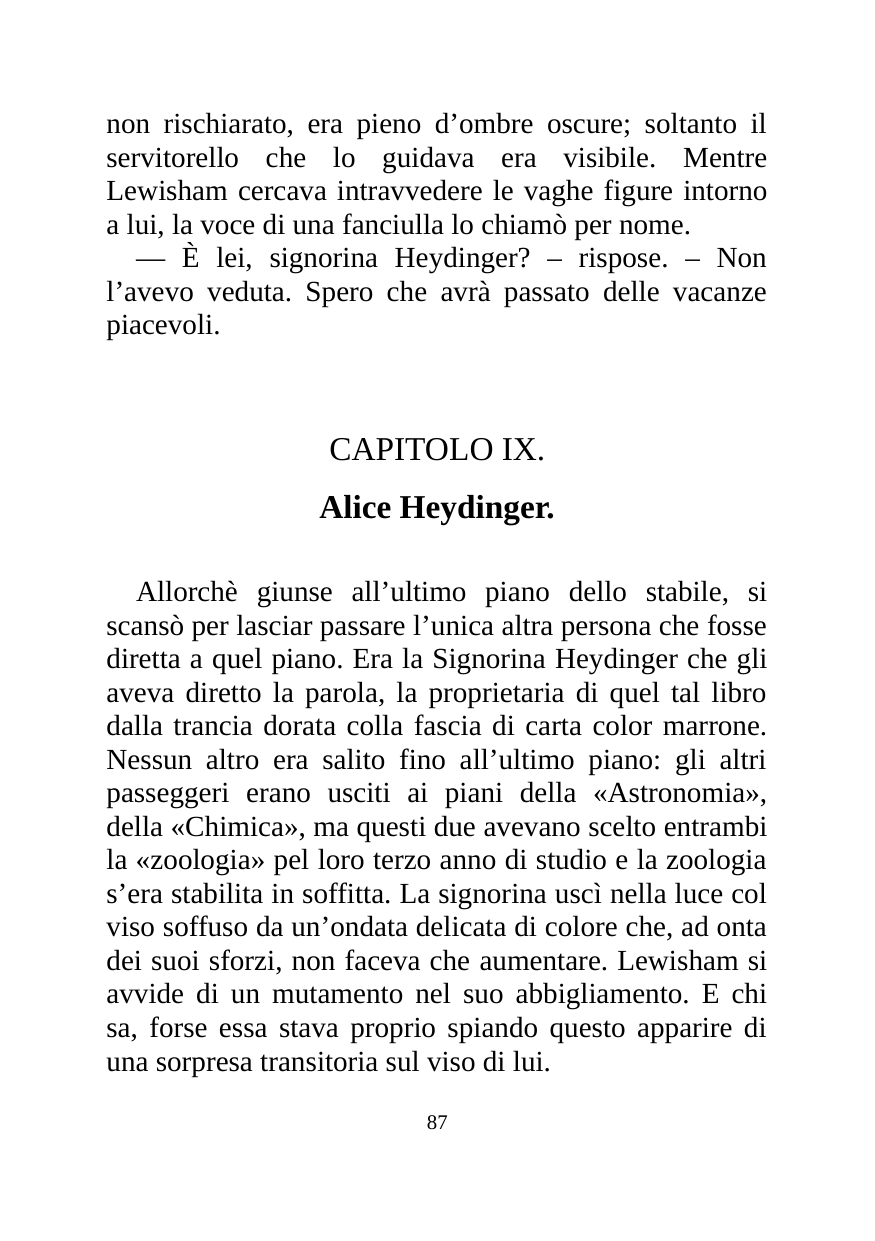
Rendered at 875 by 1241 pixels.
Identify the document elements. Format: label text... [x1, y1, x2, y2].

text Allorchè giunse all’ultimo piano dello stabile, si scansò per lasciar passare l’unica altra persona che fosse diretta a quel piano. Era la Signorina Heydinger che gli aveva diretto la parola, la proprietaria di quel tal libro dalla trancia dorata colla fascia di carta color marrone. Nessun altro era salito fino all’ultimo piano: gli altri passeggeri erano usciti ai piani della «Astronomia», della «Chimica», ma questi due avevano scelto entrambi la «zoologia» pel loro terzo anno di studio e la zoologia s’era stabilita in soffitta. La signorina uscì nella luce col viso soffuso da un’ondata delicata di colore che, ad onta dei suoi sforzi, non faceva che aumentare. Lewisham si avvide di un mutamento nel suo abbigliamento. E chi sa, forse essa stava proprio spiando questo apparire di una sorpresa transitoria sul viso di lui. [106, 574, 768, 1077]
text non rischiarato, era pieno d’ombre oscure; soltanto il servitorello che lo guidava era visibile. Mentre Lewisham cercava intravvedere le vaghe figure intorno a lui, la voce di una fanciulla lo chiamò per nome. [106, 106, 768, 240]
text — È lei, signorina Heydinger? – rispose. – Non l’avevo veduta. Spero che avrà passato delle vacanze piacevoli. [106, 240, 768, 341]
subtitle CAPITOLO IX. Alice Heydinger. [106, 429, 768, 525]
